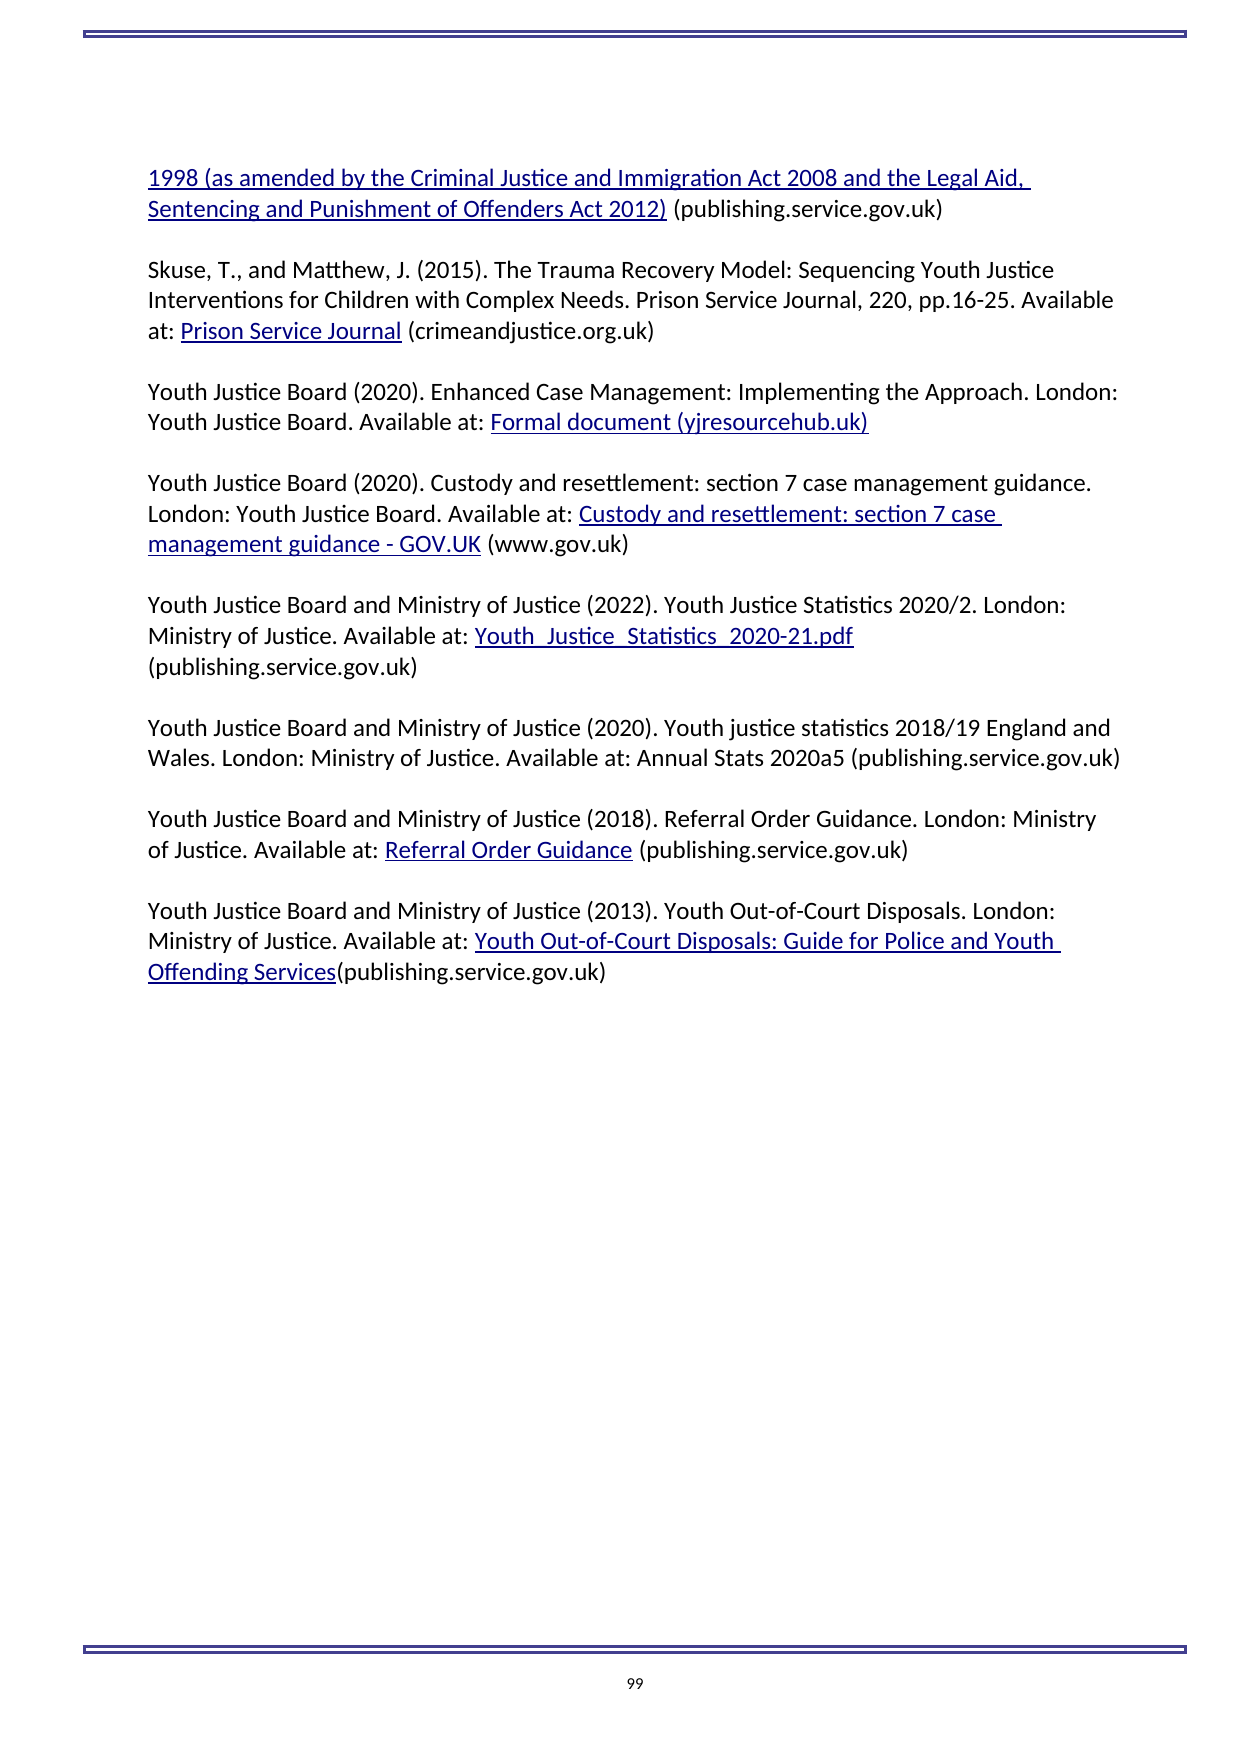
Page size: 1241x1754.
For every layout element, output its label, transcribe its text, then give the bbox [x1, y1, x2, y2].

text Skuse, T., and Matthew, J. (2015). The Trauma Recovery Model: Sequencing Youth Justice Interventions for Children with Complex Needs. Prison Service Journal, 220, pp.16-25. Available at: Prison Service Journal (crimeandjustice.org.uk) [148, 254, 1122, 346]
text Youth Justice Board (2020). Enhanced Case Management: Implementing the Approach. London: Youth Justice Board. Available at: Formal document (yjresourcehub.uk) [148, 376, 1122, 437]
text Youth Justice Board (2020). Custody and resettlement: section 7 case management guidance. London: Youth Justice Board. Available at: Custody and resettlement: section 7 case management guidance - GOV.UK (www.gov.uk) [148, 468, 1122, 559]
text 1998 (as amended by the Criminal Justice and Immigration Act 2008 and the Legal Aid, Sentencing and Punishment of Offenders Act 2012) (publishing.service.gov.uk) [148, 162, 1122, 223]
text Youth Justice Board and Ministry of Justice (2013). Youth Out-of-Court Disposals. London: Ministry of Justice. Available at: Youth Out-of-Court Disposals: Guide for Police and Youth Offending Services(publishing.service.gov.uk) [148, 895, 1122, 986]
text Youth Justice Board and Ministry of Justice (2022). Youth Justice Statistics 2020/2. London: Ministry of Justice. Available at: Youth_Justice_Statistics_2020-21.pdf (publishing.service.gov.uk) [148, 590, 1122, 681]
text Youth Justice Board and Ministry of Justice (2020). Youth justice statistics 2018/19 England and Wales. London: Ministry of Justice. Available at: Annual Stats 2020a5 (publishing.service.gov.uk) [148, 712, 1122, 773]
text Youth Justice Board and Ministry of Justice (2018). Referral Order Guidance. London: Ministry of Justice. Available at: Referral Order Guidance (publishing.service.gov.uk) [148, 803, 1122, 864]
